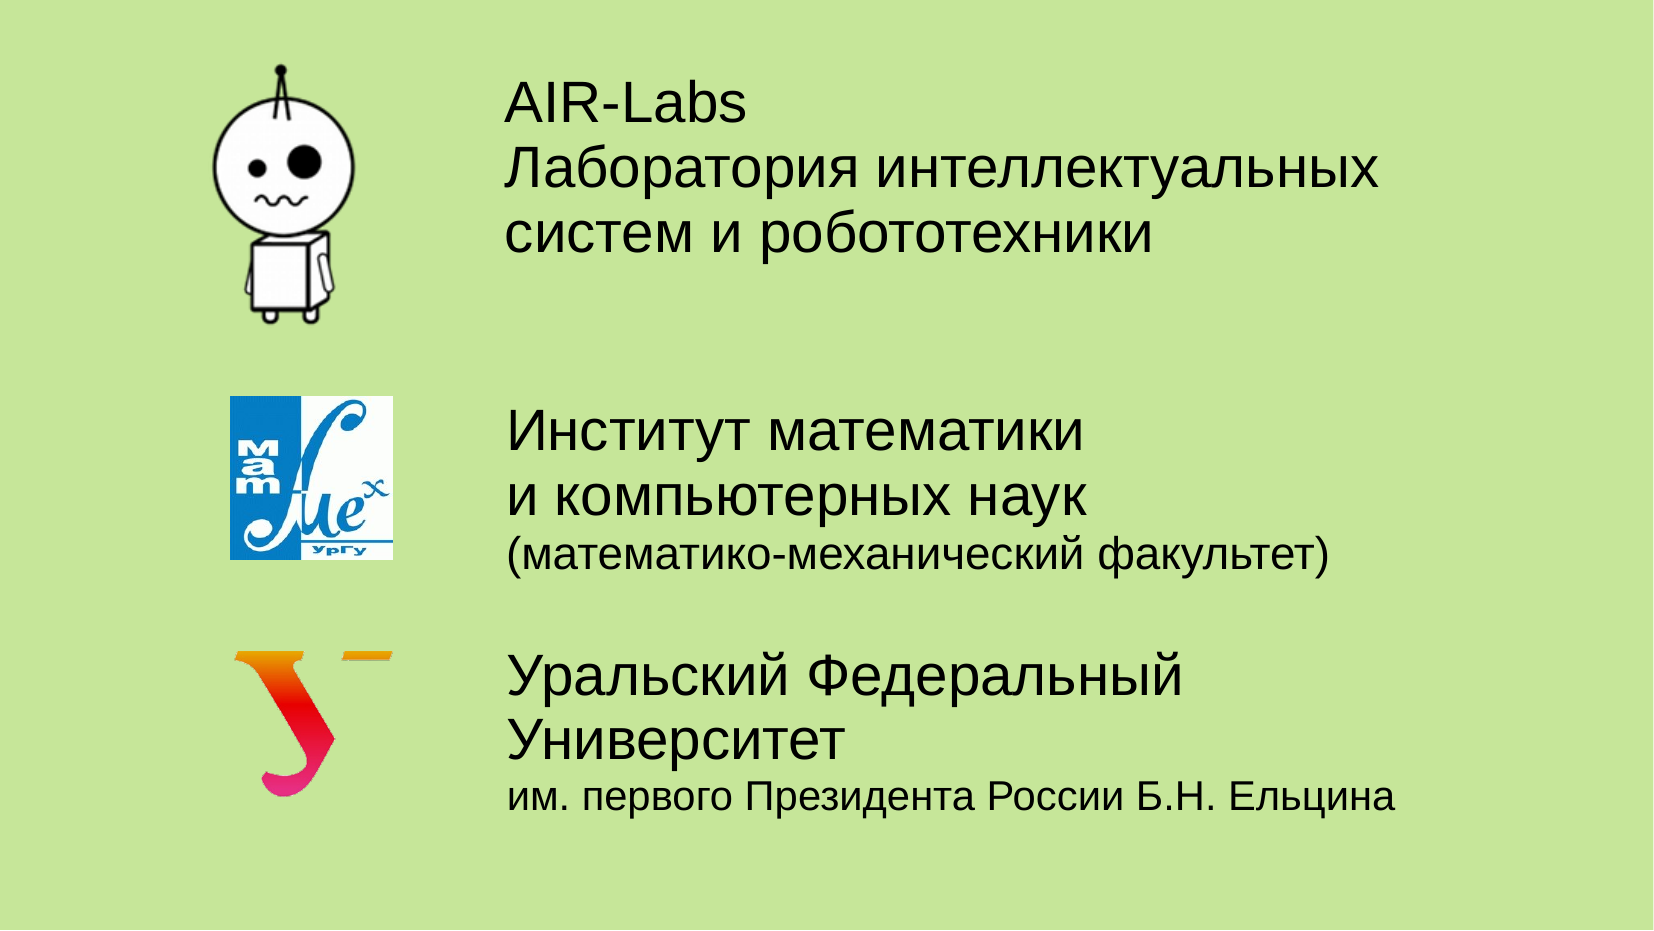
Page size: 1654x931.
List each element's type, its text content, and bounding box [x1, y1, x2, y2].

picture [208, 54, 360, 330]
text_box Уральский Федеральный Университет им. первого Президента России Б.Н. Ельцина [492, 634, 1412, 931]
picture [230, 396, 393, 560]
picture [219, 651, 402, 804]
text_box Институт математики и компьютерных наук (математико-механический факультет) [491, 390, 1418, 670]
text_box AIR-Labs Лаборатория интеллектуальных систем и робототехники [490, 62, 1483, 389]
